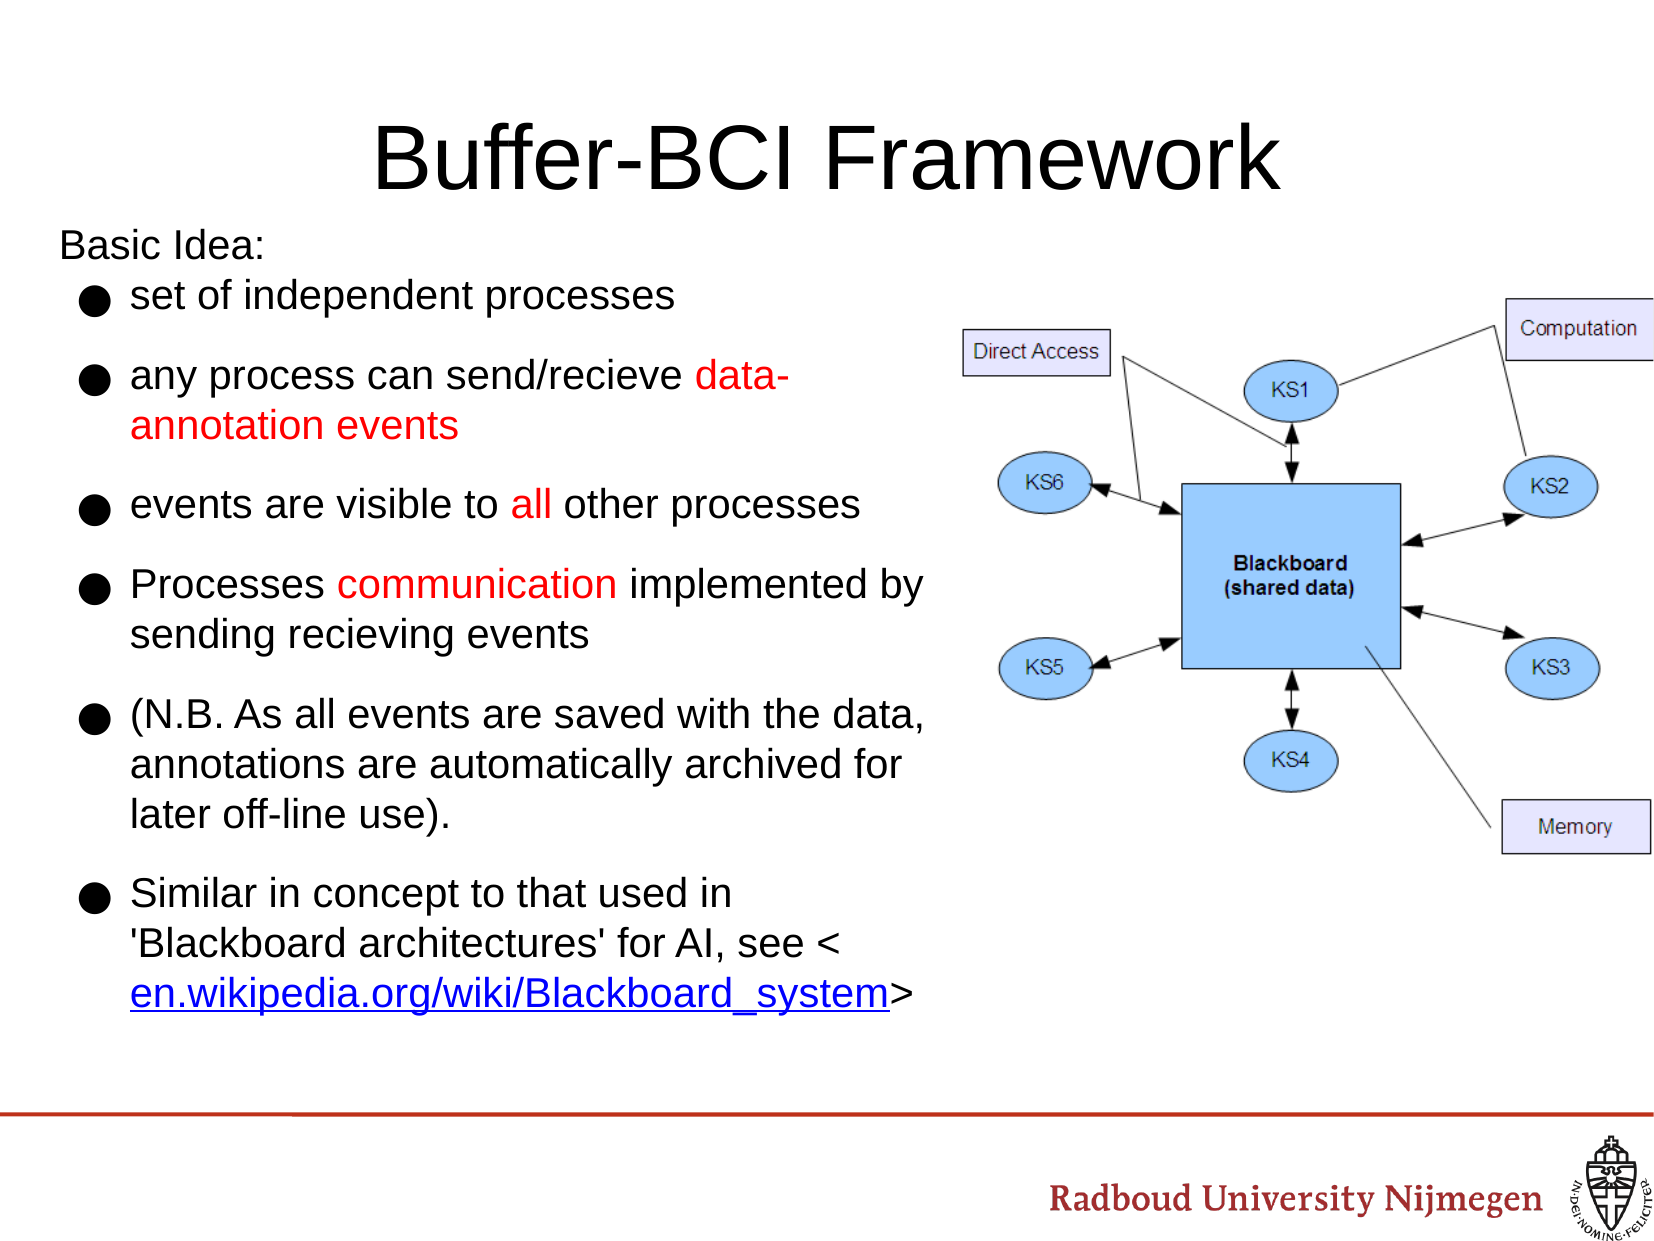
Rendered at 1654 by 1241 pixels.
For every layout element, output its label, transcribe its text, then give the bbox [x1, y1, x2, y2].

text_box Buffer-BCI Framework [82, 49, 1571, 257]
picture [954, 291, 1654, 855]
text_box Basic Idea: set of independent processes any process can send/recieve data-annotation events events are visible to all other processes Processes communication implemented by sending recieving events (N.B. As all events are saved with the data, annotations are automatically archived for later off-line use). Similar in concept to that used in 'Blackboard architectures' for AI, see <en.wikipedia.org/wiki/Blackboard_system> [58, 218, 938, 1150]
picture [1050, 1134, 1654, 1241]
